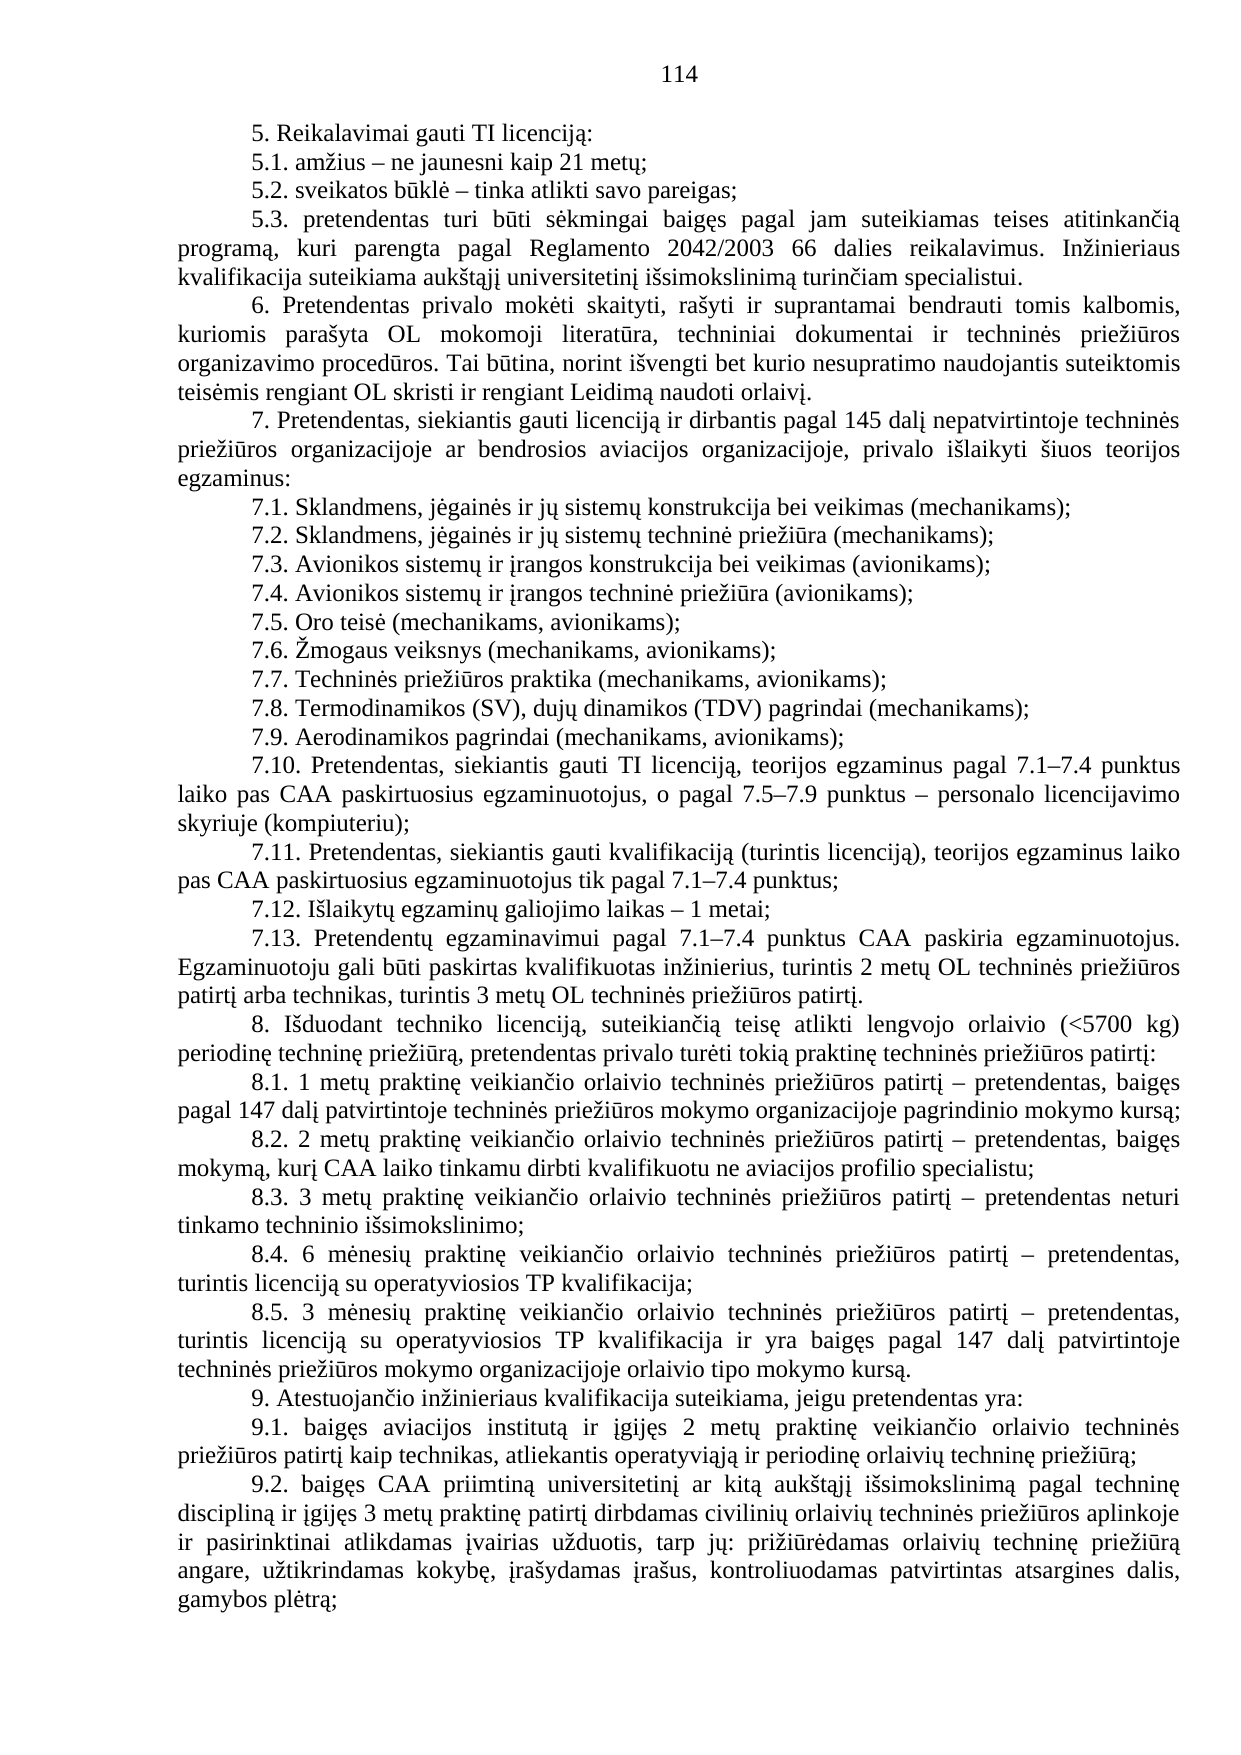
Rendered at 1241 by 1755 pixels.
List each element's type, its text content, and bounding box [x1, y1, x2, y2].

text 6. Pretendentas privalo mokėti skaityti, rašyti ir suprantamai bendrauti tomis kalbomis, kuriomis parašyta OL mokomoji literatūra, techniniai dokumentai ir techninės priežiūros organizavimo procedūros. Tai būtina, norint išvengti bet kurio nesupratimo naudojantis suteiktomis teisėmis rengiant OL skristi ir rengiant Leidimą naudoti orlaivį. [177, 291, 1181, 406]
text 8.1. 1 metų praktinę veikiančio orlaivio techninės priežiūros patirtį – pretendentas, baigęs pagal 147 dalį patvirtintoje techninės priežiūros mokymo organizacijoje pagrindinio mokymo kursą; [177, 1067, 1181, 1124]
text 8.2. 2 metų praktinę veikiančio orlaivio techninės priežiūros patirtį – pretendentas, baigęs mokymą, kurį CAA laiko tinkamu dirbti kvalifikuotu ne aviacijos profilio specialistu; [177, 1124, 1181, 1182]
text 7.3. Avionikos sistemų ir įrangos konstrukcija bei veikimas (avionikams); [177, 549, 1181, 578]
text 7.2. Sklandmens, jėgainės ir jų sistemų techninė priežiūra (mechanikams); [177, 521, 1181, 549]
text 5.2. sveikatos būklė – tinka atlikti savo pareigas; [177, 176, 1181, 204]
text 7.7. Techninės priežiūros praktika (mechanikams, avionikams); [177, 664, 1181, 693]
text 5.3. pretendentas turi būti sėkmingai baigęs pagal jam suteikiamas teises atitinkančią programą, kuri parengta pagal Reglamento 2042/2003 66 dalies reikalavimus. Inžinieriaus kvalifikacija suteikiama aukštąjį universitetinį išsimokslinimą turinčiam specialistui. [177, 204, 1181, 291]
text 8.4. 6 mėnesių praktinę veikiančio orlaivio techninės priežiūros patirtį – pretendentas, turintis licenciją su operatyviosios TP kvalifikacija; [177, 1239, 1181, 1297]
text 8. Išduodant techniko licenciją, suteikiančią teisę atlikti lengvojo orlaivio (<5700 kg) periodinę techninę priežiūrą, pretendentas privalo turėti tokią praktinę techninės priežiūros patirtį: [177, 1009, 1181, 1067]
text 9.2. baigęs CAA priimtiną universitetinį ar kitą aukštąjį išsimokslinimą pagal techninę discipliną ir įgijęs 3 metų praktinę patirtį dirbdamas civilinių orlaivių techninės priežiūros aplinkoje ir pasirinktinai atlikdamas įvairias užduotis, tarp jų: prižiūrėdamas orlaivių techninę priežiūrą angare, užtikrindamas kokybę, įrašydamas įrašus, kontroliuodamas patvirtintas atsargines dalis, gamybos plėtrą; [177, 1469, 1181, 1613]
text 9. Atestuojančio inžinieriaus kvalifikacija suteikiama, jeigu pretendentas yra: [177, 1383, 1181, 1412]
text 7.11. Pretendentas, siekiantis gauti kvalifikaciją (turintis licenciją), teorijos egzaminus laiko pas CAA paskirtuosius egzaminuotojus tik pagal 7.1–7.4 punktus; [177, 837, 1181, 894]
text 8.5. 3 mėnesių praktinę veikiančio orlaivio techninės priežiūros patirtį – pretendentas, turintis licenciją su operatyviosios TP kvalifikacija ir yra baigęs pagal 147 dalį patvirtintoje techninės priežiūros mokymo organizacijoje orlaivio tipo mokymo kursą. [177, 1297, 1181, 1383]
text 7.10. Pretendentas, siekiantis gauti TI licenciją, teorijos egzaminus pagal 7.1–7.4 punktus laiko pas CAA paskirtuosius egzaminuotojus, o pagal 7.5–7.9 punktus – personalo licencijavimo skyriuje (kompiuteriu); [177, 751, 1181, 837]
text 8.3. 3 metų praktinę veikiančio orlaivio techninės priežiūros patirtį – pretendentas neturi tinkamo techninio išsimokslinimo; [177, 1182, 1181, 1239]
text 9.1. baigęs aviacijos institutą ir įgijęs 2 metų praktinę veikiančio orlaivio techninės priežiūros patirtį kaip technikas, atliekantis operatyviąją ir periodinę orlaivių techninę priežiūrą; [177, 1412, 1181, 1469]
text 7.1. Sklandmens, jėgainės ir jų sistemų konstrukcija bei veikimas (mechanikams); [177, 492, 1181, 521]
text 7.12. Išlaikytų egzaminų galiojimo laikas – 1 metai; [177, 894, 1181, 923]
text 7.13. Pretendentų egzaminavimui pagal 7.1–7.4 punktus CAA paskiria egzaminuotojus. Egzaminuotoju gali būti paskirtas kvalifikuotas inžinierius, turintis 2 metų OL techninės priežiūros patirtį arba technikas, turintis 3 metų OL techninės priežiūros patirtį. [177, 923, 1181, 1009]
text 5.1. amžius – ne jaunesni kaip 21 metų; [177, 147, 1181, 176]
text 7.8. Termodinamikos (SV), dujų dinamikos (TDV) pagrindai (mechanikams); [177, 693, 1181, 722]
text 7.9. Aerodinamikos pagrindai (mechanikams, avionikams); [177, 722, 1181, 751]
text 5. Reikalavimai gauti TI licenciją: [177, 118, 1181, 147]
text 7.4. Avionikos sistemų ir įrangos techninė priežiūra (avionikams); [177, 578, 1181, 607]
text 7.6. Žmogaus veiksnys (mechanikams, avionikams); [177, 636, 1181, 664]
text 7. Pretendentas, siekiantis gauti licenciją ir dirbantis pagal 145 dalį nepatvirtintoje techninės priežiūros organizacijoje ar bendrosios aviacijos organizacijoje, privalo išlaikyti šiuos teorijos egzaminus: [177, 406, 1181, 492]
text 7.5. Oro teisė (mechanikams, avionikams); [177, 607, 1181, 636]
